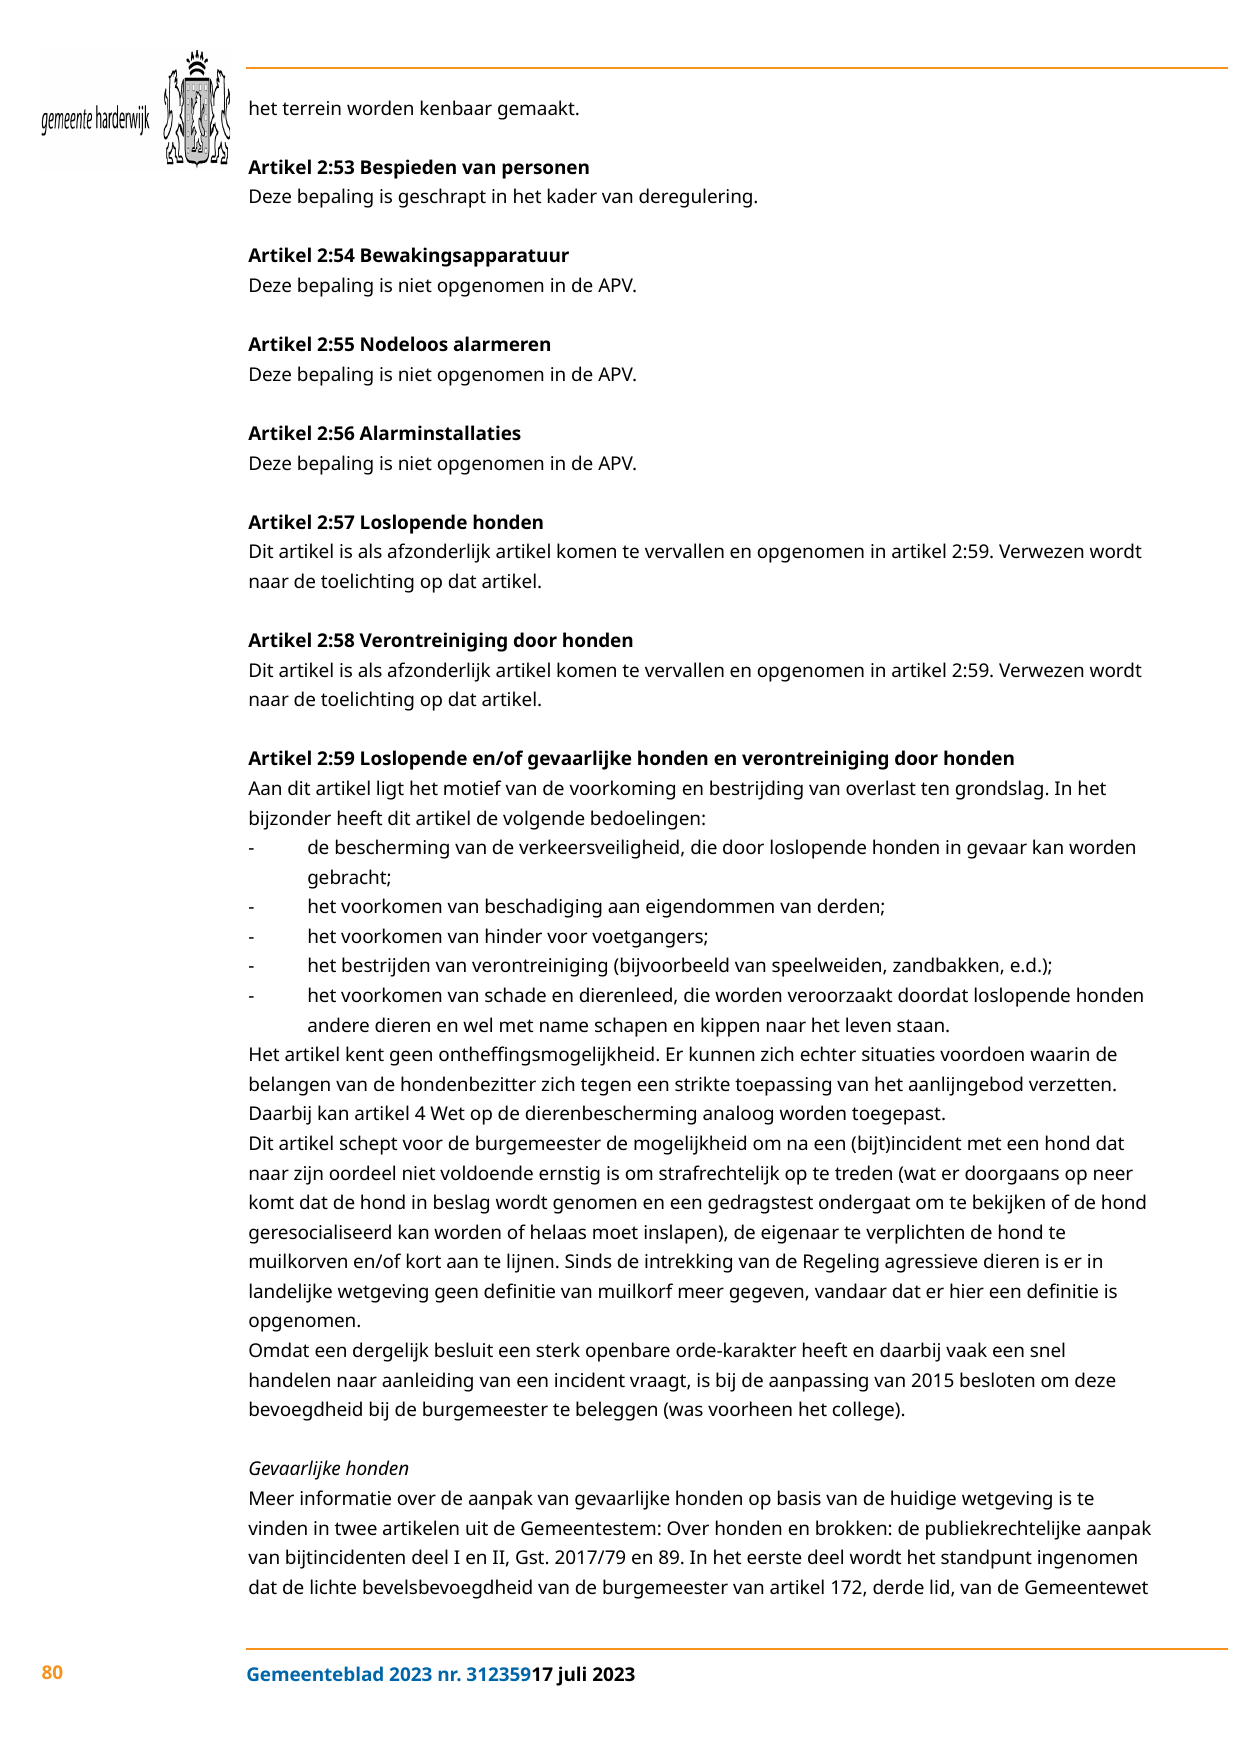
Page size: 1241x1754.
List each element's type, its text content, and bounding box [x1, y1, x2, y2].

text Deze bepaling is niet opgenomen in de APV. [248, 361, 1152, 387]
list de bescherming van de verkeersveiligheid, die door loslopende honden in gevaar kan worden gebracht; [248, 834, 1152, 890]
text Gevaarlijke honden [248, 1456, 1152, 1481]
list het voorkomen van beschadiging aan eigendommen van derden; [248, 893, 1152, 919]
text Aan dit artikel ligt het motief van de voorkoming en bestrijding van overlast ten grondslag. In het bijzonder heeft dit artikel de volgende bedoelingen: [248, 775, 1152, 831]
text Omdat een dergelijk besluit een sterk openbare orde-karakter heeft en daarbij vaak een snel handelen naar aanleiding van een incident vraagt, is bij de aanpassing van 2015 besloten om deze bevoegdheid bij de burgemeester te beleggen (was voorheen het college). [248, 1337, 1152, 1422]
list het voorkomen van schade en dierenleed, die worden veroorzaakt doordat loslopende honden andere dieren en wel met name schapen en kippen naar het leven staan. [248, 982, 1152, 1038]
text het terrein worden kenbaar gemaakt. [248, 95, 1152, 121]
text Dit artikel schept voor de burgemeester de mogelijkheid om na een (bijt)incident met een hond dat naar zijn oordeel niet voldoende ernstig is om strafrechtelijk op te treden (wat er doorgaans op neer komt dat de hond in beslag wordt genomen en een gedragstest ondergaat om te bekijken of de hond geresocialiseerd kan worden of helaas moet inslapen), de eigenaar te verplichten de hond te muilkorven en/of kort aan te lijnen. Sinds de intrekking van de Regeling agressieve dieren is er in landelijke wetgeving geen definitie van muilkorf meer gegeven, vandaar dat er hier een definitie is opgenomen. [248, 1130, 1152, 1333]
list het bestrijden van verontreiniging (bijvoorbeeld van speelweiden, zandbakken, e.d.); [248, 953, 1152, 978]
text Artikel 2:56 Alarminstallaties [248, 420, 1152, 446]
text Meer informatie over de aanpak van gevaarlijke honden op basis van de huidige wetgeving is te vinden in twee artikelen uit de Gemeentestem: Over honden en brokken: de publiekrechtelijke aanpak van bijtincidenten deel I en II, Gst. 2017/79 en 89. In het eerste deel wordt het standpunt ingenomen dat de lichte bevelsbevoegdheid van de burgemeester van artikel 172, derde lid, van de Gemeentewet [248, 1485, 1152, 1600]
text Artikel 2:55 Nodeloos alarmeren [248, 331, 1152, 357]
text Deze bepaling is niet opgenomen in de APV. [248, 272, 1152, 298]
text Dit artikel is als afzonderlijk artikel komen te vervallen en opgenomen in artikel 2:59. Verwezen wordt naar de toelichting op dat artikel. [248, 657, 1152, 712]
text Artikel 2:57 Loslopende honden [248, 509, 1152, 535]
list het voorkomen van hinder voor voetgangers; [248, 923, 1152, 949]
text Artikel 2:53 Bespieden van personen [248, 154, 1152, 180]
text Dit artikel is als afzonderlijk artikel komen te vervallen en opgenomen in artikel 2:59. Verwezen wordt naar de toelichting op dat artikel. [248, 538, 1152, 594]
text Artikel 2:54 Bewakingsapparatuur [248, 243, 1152, 268]
text Deze bepaling is niet opgenomen in de APV. [248, 450, 1152, 476]
picture [41, 47, 231, 172]
text Artikel 2:58 Verontreiniging door honden [248, 627, 1152, 653]
text Deze bepaling is geschrapt in het kader van deregulering. [248, 183, 1152, 209]
text Het artikel kent geen ontheffingsmogelijkheid. Er kunnen zich echter situaties voordoen waarin de belangen van de hondenbezitter zich tegen een strikte toepassing van het aanlijngebod verzetten. Daarbij kan artikel 4 Wet op de dierenbescherming analoog worden toegepast. [248, 1041, 1152, 1126]
text Artikel 2:59 Loslopende en/of gevaarlijke honden en verontreiniging door honden [248, 746, 1152, 771]
